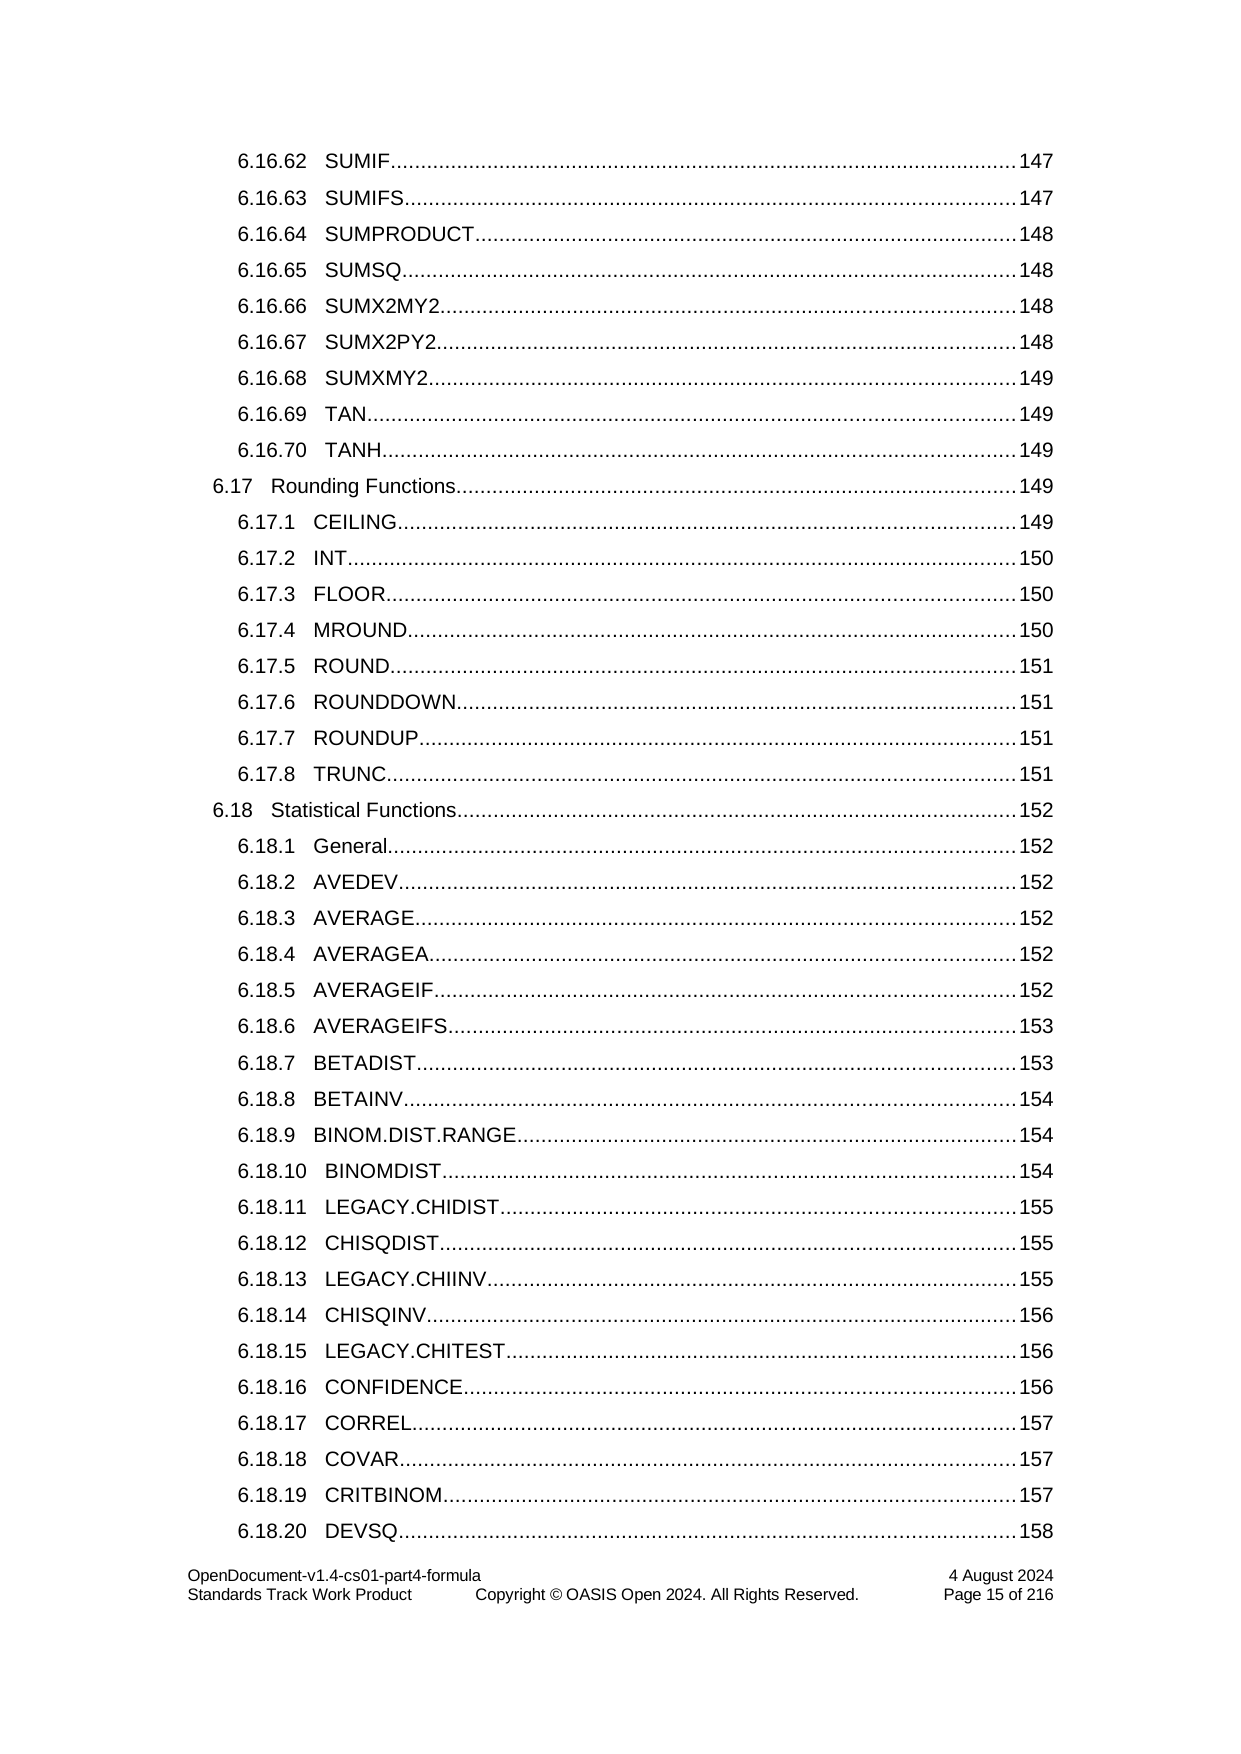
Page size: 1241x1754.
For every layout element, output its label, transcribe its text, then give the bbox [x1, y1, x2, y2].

text 6.18.20 DEVSQ 158 [237, 1519, 1053, 1543]
text 6.17.2 INT 150 [237, 546, 1053, 570]
text 6.17.6 ROUNDDOWN 151 [237, 691, 1053, 714]
text 6.18.5 AVERAGEIF 152 [237, 979, 1053, 1002]
text 6.16.67 SUMX2PY2 148 [237, 330, 1053, 354]
text 6.18.8 BETAINV 154 [237, 1087, 1053, 1111]
text 6.16.62 SUMIF 147 [237, 150, 1053, 173]
text 6.17.8 TRUNC 151 [237, 763, 1053, 786]
text 6.18.18 COVAR 157 [237, 1447, 1053, 1471]
text 6.18.6 AVERAGEIFS 153 [237, 1015, 1053, 1038]
text 6.18.4 AVERAGEA 152 [237, 943, 1053, 966]
text 6.18.17 CORREL 157 [237, 1411, 1053, 1435]
text 6.18.19 CRITBINOM 157 [237, 1483, 1053, 1507]
text 6.18.15 LEGACY.CHITEST 156 [237, 1339, 1053, 1363]
text 6.16.65 SUMSQ 148 [237, 258, 1053, 282]
text 6.16.66 SUMX2MY2 148 [237, 294, 1053, 318]
text 6.18 Statistical Functions 152 [212, 799, 1053, 822]
text 6.16.68 SUMXMY2 149 [237, 366, 1053, 390]
text 6.18.9 BINOM.DIST.RANGE 154 [237, 1123, 1053, 1147]
text 6.18.10 BINOMDIST 154 [237, 1159, 1053, 1183]
text 6.18.7 BETADIST 153 [237, 1051, 1053, 1074]
text 6.18.13 LEGACY.CHIINV 155 [237, 1267, 1053, 1291]
text 6.16.69 TAN 149 [237, 402, 1053, 426]
text 6.18.3 AVERAGE 152 [237, 907, 1053, 930]
text 6.18.12 CHISQDIST 155 [237, 1231, 1053, 1255]
text 6.16.63 SUMIFS 147 [237, 186, 1053, 209]
text 6.18.2 AVEDEV 152 [237, 871, 1053, 894]
text 6.17.3 FLOOR 150 [237, 582, 1053, 606]
text 6.18.11 LEGACY.CHIDIST 155 [237, 1195, 1053, 1219]
text 6.17.5 ROUND 151 [237, 654, 1053, 678]
text 6.16.64 SUMPRODUCT 148 [237, 222, 1053, 246]
text 6.16.70 TANH 149 [237, 438, 1053, 462]
text 6.17.7 ROUNDUP 151 [237, 727, 1053, 750]
text 6.18.16 CONFIDENCE 156 [237, 1375, 1053, 1399]
text 6.17.4 MROUND 150 [237, 618, 1053, 642]
text 6.18.14 CHISQINV 156 [237, 1303, 1053, 1327]
text 6.18.1 General 152 [237, 835, 1053, 858]
text 6.17.1 CEILING 149 [237, 510, 1053, 534]
text 6.17 Rounding Functions 149 [212, 474, 1053, 498]
